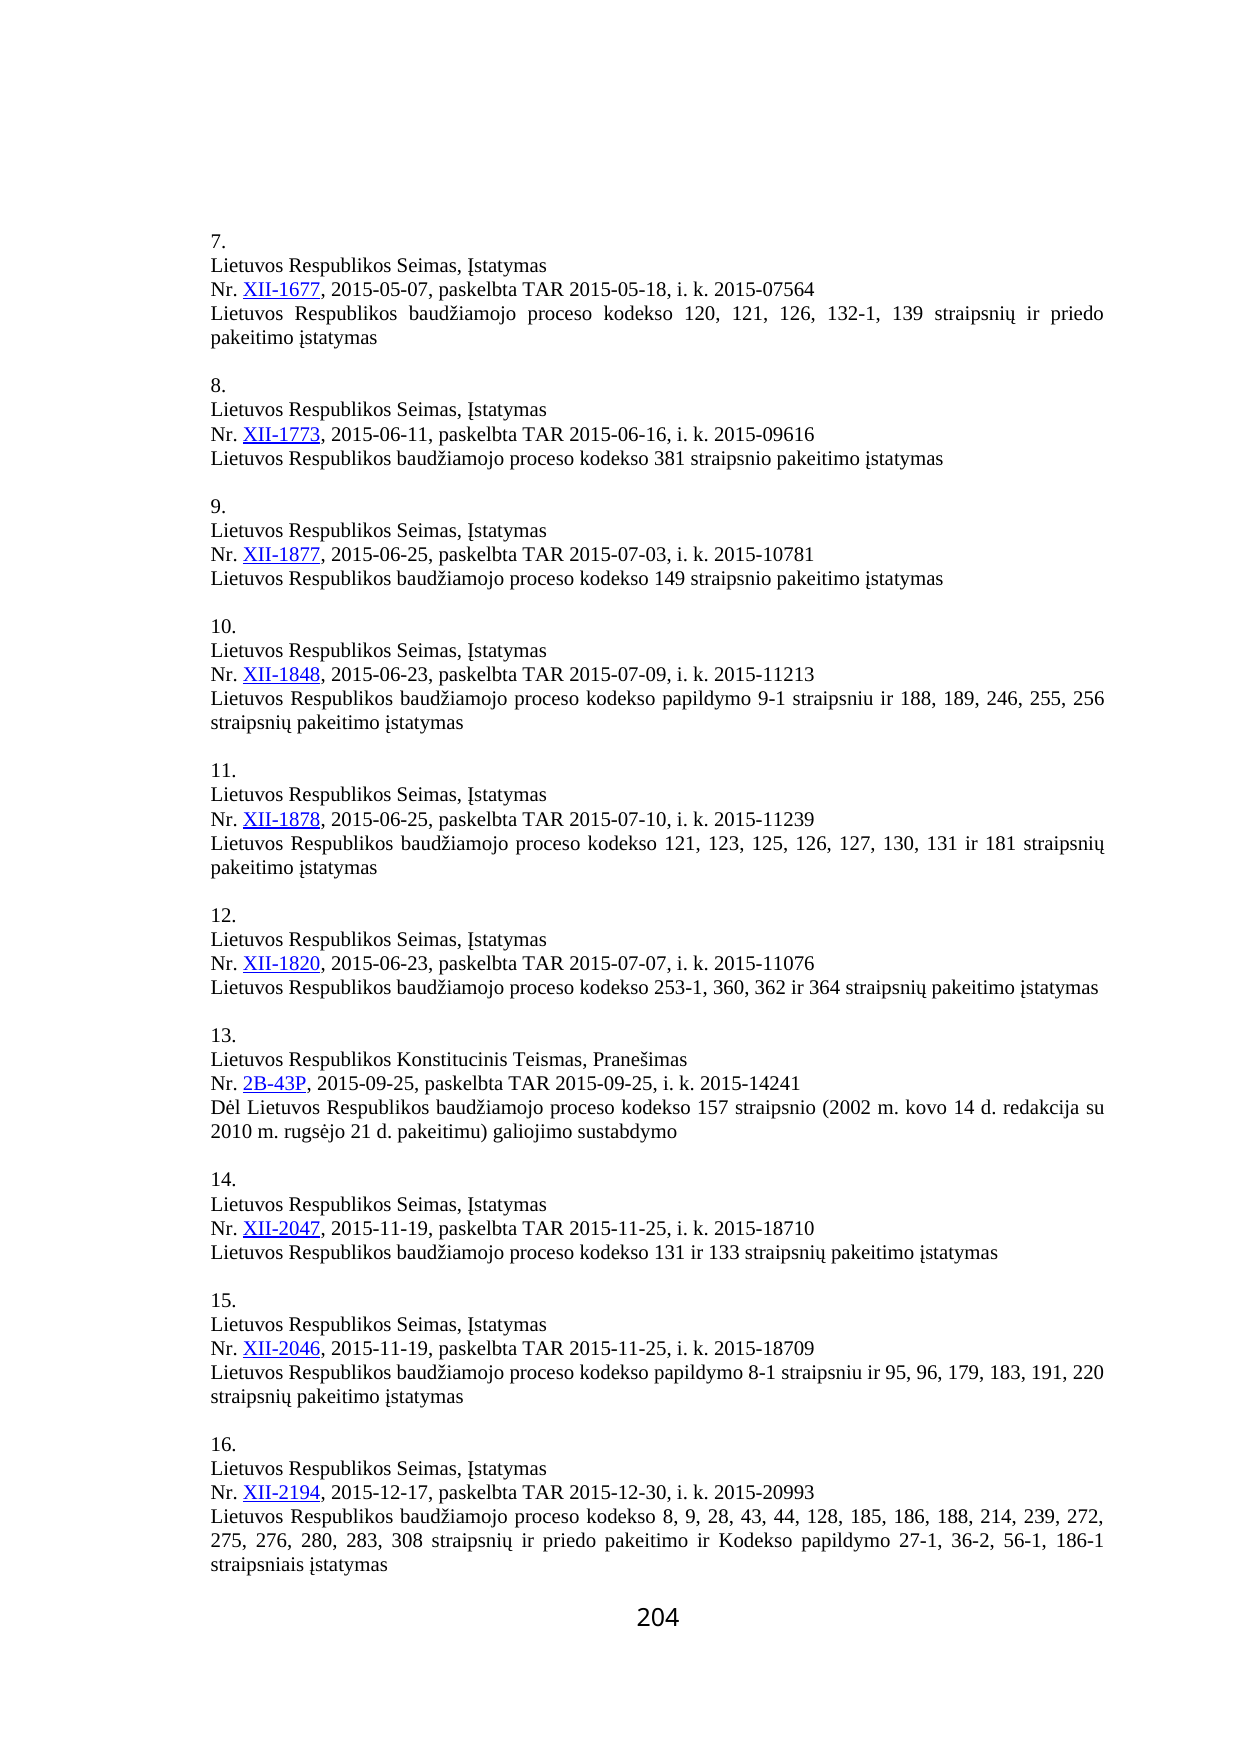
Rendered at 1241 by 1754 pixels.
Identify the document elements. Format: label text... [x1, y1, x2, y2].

text Nr. XII-1878, 2015-06-25, paskelbta TAR 2015-07-10, i. k. 2015-11239 [210, 806, 1105, 831]
text Lietuvos Respublikos baudžiamojo proceso kodekso 120, 121, 126, 132-1, 139 straipsnių ir priedo pakeitimo įstatymas [210, 301, 1105, 349]
text Lietuvos Respublikos Seimas, Įstatymas [210, 927, 1105, 951]
text Lietuvos Respublikos Seimas, Įstatymas [210, 1312, 1105, 1336]
text 14. [210, 1167, 1105, 1191]
text 16. [210, 1432, 1105, 1456]
text 9. [210, 494, 1105, 518]
text Lietuvos Respublikos baudžiamojo proceso kodekso 131 ir 133 straipsnių pakeitimo įstatymas [210, 1239, 1105, 1264]
text Nr. XII-1848, 2015-06-23, paskelbta TAR 2015-07-09, i. k. 2015-11213 [210, 662, 1105, 686]
text Lietuvos Respublikos Seimas, Įstatymas [210, 253, 1105, 277]
text Lietuvos Respublikos baudžiamojo proceso kodekso papildymo 8-1 straipsniu ir 95, 96, 179, 183, 191, 220 straipsnių pakeitimo įstatymas [210, 1360, 1105, 1408]
text Nr. XII-2194, 2015-12-17, paskelbta TAR 2015-12-30, i. k. 2015-20993 [210, 1480, 1105, 1504]
text Lietuvos Respublikos Seimas, Įstatymas [210, 1456, 1105, 1480]
text Nr. XII-2047, 2015-11-19, paskelbta TAR 2015-11-25, i. k. 2015-18710 [210, 1216, 1105, 1239]
text Dėl Lietuvos Respublikos baudžiamojo proceso kodekso 157 straipsnio (2002 m. kovo 14 d. redakcija su 2010 m. rugsėjo 21 d. pakeitimu) galiojimo sustabdymo [210, 1095, 1105, 1143]
text 8. [210, 373, 1105, 397]
text Lietuvos Respublikos Seimas, Įstatymas [210, 782, 1105, 806]
text Lietuvos Respublikos Seimas, Įstatymas [210, 638, 1105, 662]
text Lietuvos Respublikos baudžiamojo proceso kodekso 121, 123, 125, 126, 127, 130, 131 ir 181 straipsnių pakeitimo įstatymas [210, 831, 1105, 879]
text 7. [210, 229, 1105, 253]
text Lietuvos Respublikos baudžiamojo proceso kodekso 8, 9, 28, 43, 44, 128, 185, 186, 188, 214, 239, 272, 275, 276, 280, 283, 308 straipsnių ir priedo pakeitimo ir Kodekso papildymo 27-1, 36-2, 56-1, 186-1 straipsniais įstatymas [210, 1504, 1105, 1576]
text Nr. 2B-43P, 2015-09-25, paskelbta TAR 2015-09-25, i. k. 2015-14241 [210, 1071, 1105, 1095]
text Lietuvos Respublikos Seimas, Įstatymas [210, 397, 1105, 421]
text Lietuvos Respublikos baudžiamojo proceso kodekso papildymo 9-1 straipsniu ir 188, 189, 246, 255, 256 straipsnių pakeitimo įstatymas [210, 686, 1105, 734]
text Lietuvos Respublikos baudžiamojo proceso kodekso 381 straipsnio pakeitimo įstatymas [210, 446, 1105, 469]
text Nr. XII-1820, 2015-06-23, paskelbta TAR 2015-07-07, i. k. 2015-11076 [210, 951, 1105, 975]
text Lietuvos Respublikos Seimas, Įstatymas [210, 1191, 1105, 1216]
text Nr. XII-1773, 2015-06-11, paskelbta TAR 2015-06-16, i. k. 2015-09616 [210, 421, 1105, 446]
text Nr. XII-1677, 2015-05-07, paskelbta TAR 2015-05-18, i. k. 2015-07564 [210, 277, 1105, 301]
text Lietuvos Respublikos baudžiamojo proceso kodekso 253-1, 360, 362 ir 364 straipsnių pakeitimo įstatymas [210, 975, 1105, 999]
text 15. [210, 1288, 1105, 1312]
text 12. [210, 903, 1105, 927]
text 10. [210, 614, 1105, 638]
text 11. [210, 758, 1105, 782]
text Lietuvos Respublikos Seimas, Įstatymas [210, 518, 1105, 542]
text Nr. XII-1877, 2015-06-25, paskelbta TAR 2015-07-03, i. k. 2015-10781 [210, 542, 1105, 566]
text Lietuvos Respublikos baudžiamojo proceso kodekso 149 straipsnio pakeitimo įstatymas [210, 566, 1105, 590]
text Nr. XII-2046, 2015-11-19, paskelbta TAR 2015-11-25, i. k. 2015-18709 [210, 1336, 1105, 1360]
text Lietuvos Respublikos Konstitucinis Teismas, Pranešimas [210, 1047, 1105, 1071]
text 13. [210, 1023, 1105, 1047]
